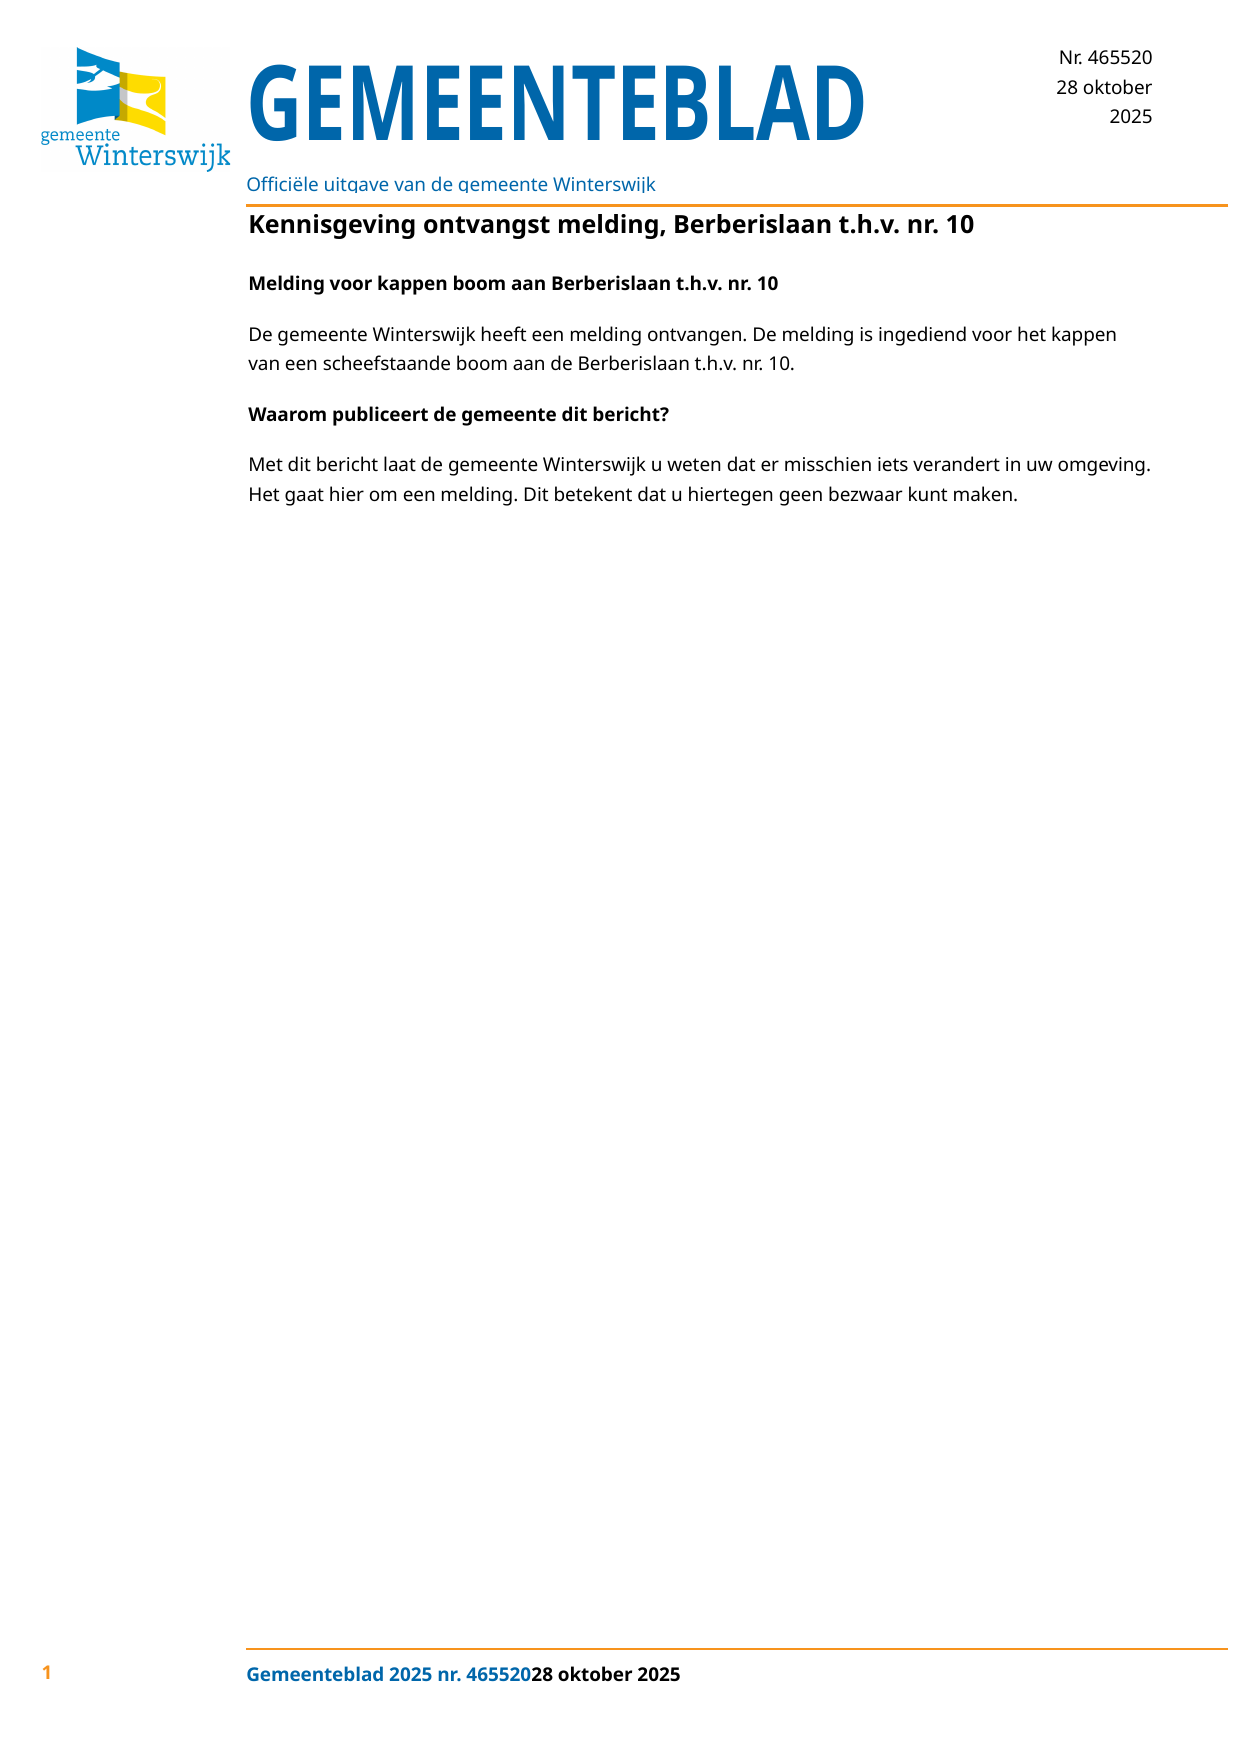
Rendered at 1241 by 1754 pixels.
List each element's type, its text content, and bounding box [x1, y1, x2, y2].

picture [225, 153, 231, 162]
text Kennisgeving ontvangst melding, Berberislaan t.h.v. nr. 10 [248, 207, 1152, 241]
picture [41, 47, 231, 172]
text Melding voor kappen boom aan Berberislaan t.h.v. nr. 10 [248, 270, 1152, 296]
text Waarom publiceert de gemeente dit bericht? [248, 401, 1152, 426]
text De gemeente Winterswijk heeft een melding ontvangen. De melding is ingediend voor het kappen van een scheefstaande boom aan de Berberislaan t.h.v. nr. 10. [248, 321, 1152, 376]
text Met dit bericht laat de gemeente Winterswijk u weten dat er misschien iets verandert in uw omgeving. Het gaat hier om een melding. Dit betekent dat u hiertegen geen bezwaar kunt maken. [248, 451, 1152, 506]
